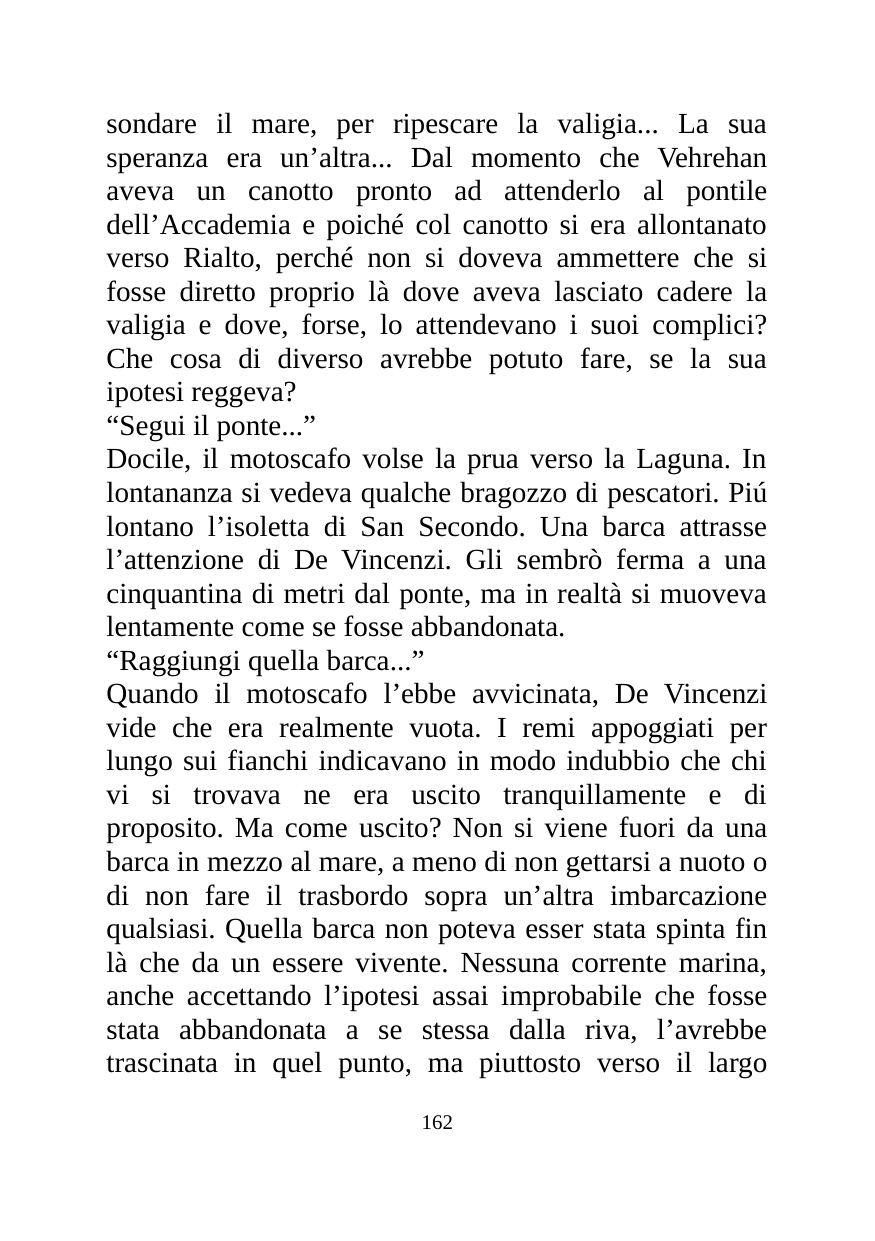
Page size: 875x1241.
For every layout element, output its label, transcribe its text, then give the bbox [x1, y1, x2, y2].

text “Raggiungi quella barca...” [106, 643, 768, 676]
text “Segui il ponte...” [106, 408, 768, 442]
text Docile, il motoscafo volse la prua verso la Laguna. In lontananza si vedeva qualche bragozzo di pescatori. Piú lontano l’isoletta di San Secondo. Una barca attrasse l’attenzione di De Vincenzi. Gli sembrò ferma a una cinquantina di metri dal ponte, ma in realtà si muoveva lentamente come se fosse abbandonata. [106, 442, 768, 643]
text Quando il motoscafo l’ebbe avvicinata, De Vincenzi vide che era realmente vuota. I remi appoggiati per lungo sui fianchi indicavano in modo indubbio che chi vi si trovava ne era uscito tranquillamente e di proposito. Ma come uscito? Non si viene fuori da una barca in mezzo al mare, a meno di non gettarsi a nuoto o di non fare il trasbordo sopra un’altra imbarcazione qualsiasi. Quella barca non poteva esser stata spinta fin là che da un essere vivente. Nessuna corrente marina, anche accettando l’ipotesi assai improbabile che fosse stata abbandonata a se stessa dalla riva, l’avrebbe trascinata in quel punto, ma piuttosto verso il largo [106, 676, 768, 1079]
text sondare il mare, per ripescare la valigia... La sua speranza era un’altra... Dal momento che Vehrehan aveva un canotto pronto ad attenderlo al pontile dell’Accademia e poiché col canotto si era allontanato verso Rialto, perché non si doveva ammettere che si fosse diretto proprio là dove aveva lasciato cadere la valigia e dove, forse, lo attendevano i suoi complici? Che cosa di diverso avrebbe potuto fare, se la sua ipotesi reggeva? [106, 106, 768, 408]
